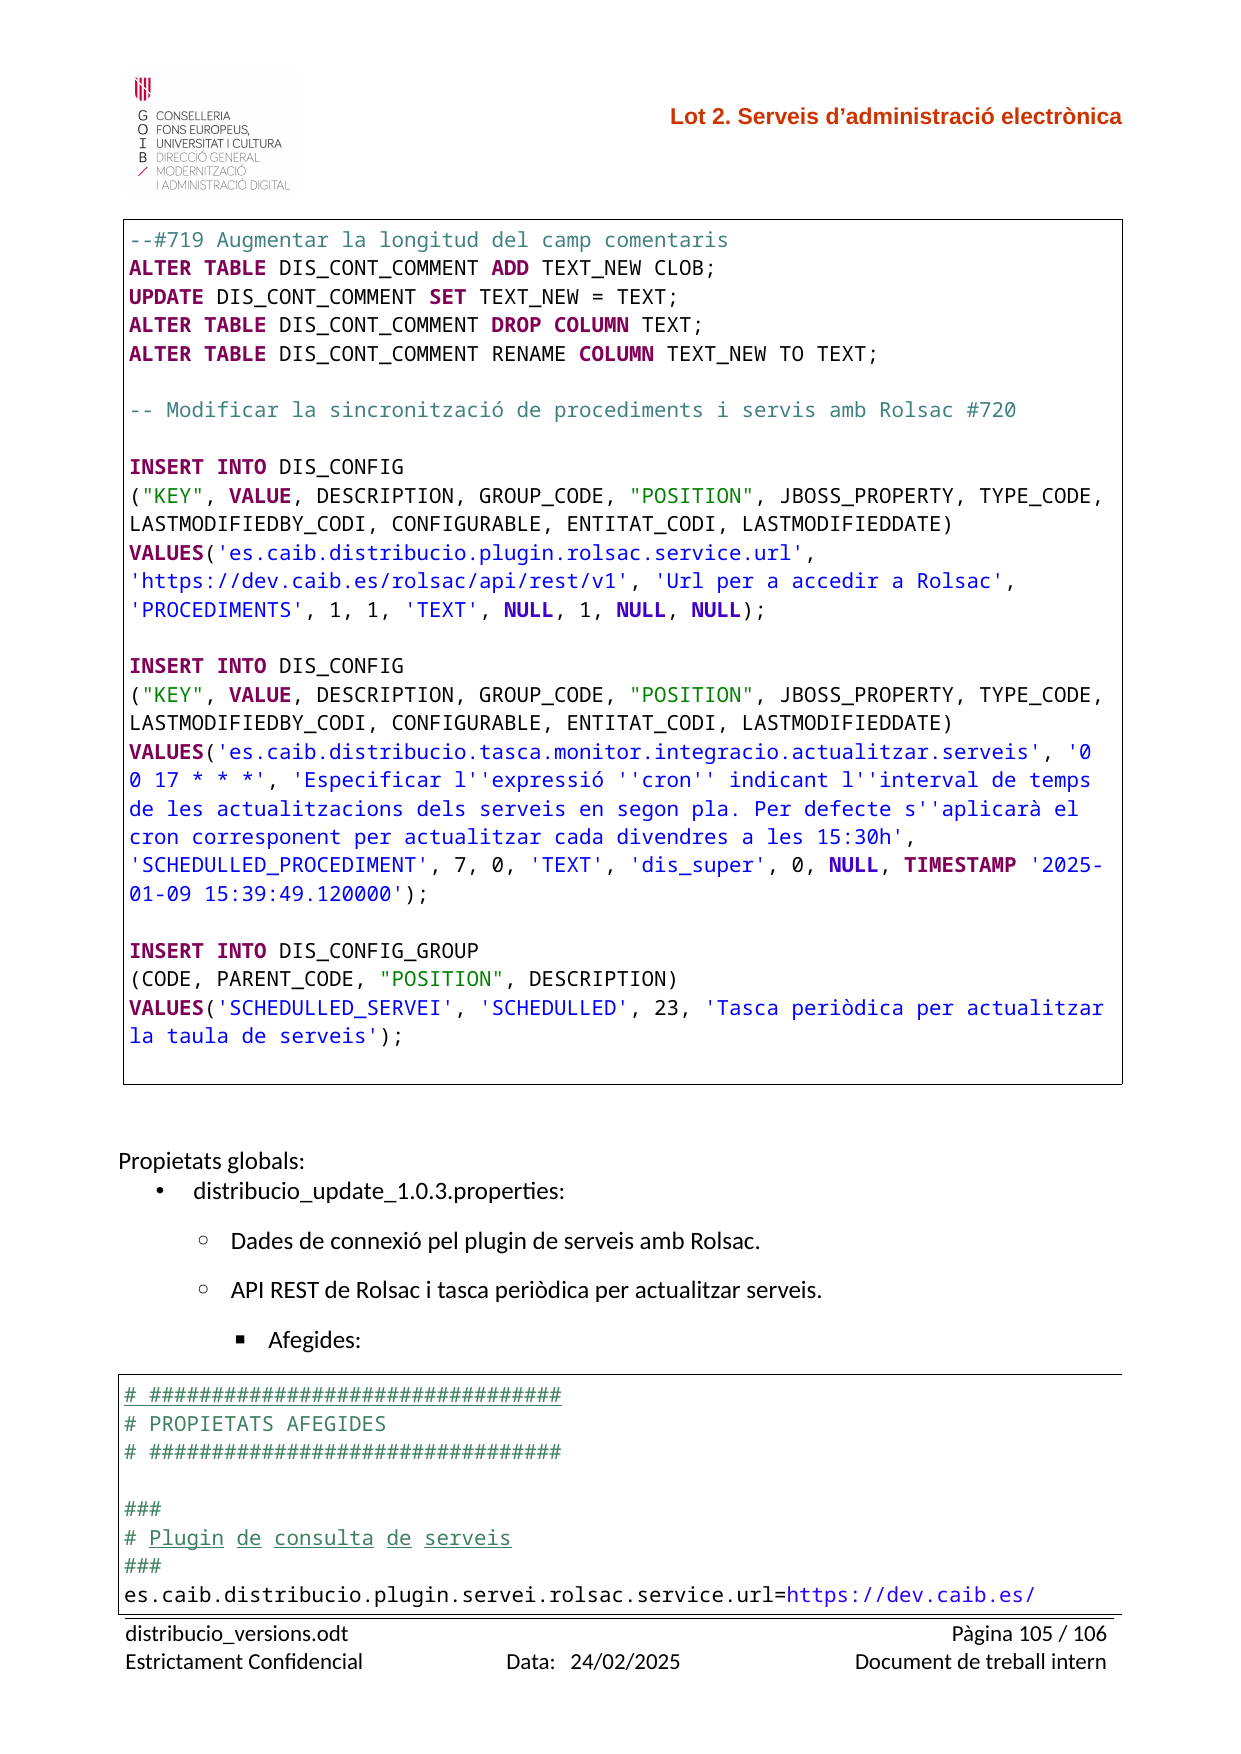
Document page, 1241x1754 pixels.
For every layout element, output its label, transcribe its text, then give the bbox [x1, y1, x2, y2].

list distribucio_update_1.0.3.properties: [156, 1176, 1122, 1206]
list Dades de connexió pel plugin de serveis amb Rolsac. [193, 1225, 1122, 1256]
text Propietats globals: [118, 1145, 1122, 1176]
table_header --#719 Augmentar la longitud del camp comentaris ALTER TABLE DIS_CONT_COMMENT ADD TEXT_NEW CLOB; UPDATE DIS_CONT_COMMENT SET TEXT_NEW = TEXT; ALTER TABLE DIS_CONT_COMMENT DROP COLUMN TEXT; ALTER TABLE DIS_CONT_COMMENT RENAME COLUMN TEXT_NEW TO TEXT; -- Modificar la sincronització de procediments i servis amb Rolsac #720 INSERT INTO DIS_CONFIG ("KEY", VALUE, DESCRIPTION, GROUP_CODE, "POSITION", JBOSS_PROPERTY, TYPE_CODE, LASTMODIFIEDBY_CODI, CONFIGURABLE, ENTITAT_CODI, LASTMODIFIEDDATE) VALUES('es.caib.distribucio.plugin.rolsac.service.url', 'https://dev.caib.es/rolsac/api/rest/v1', 'Url per a accedir a Rolsac', 'PROCEDIMENTS', 1, 1, 'TEXT', NULL, 1, NULL, NULL); INSERT INTO DIS_CONFIG ("KEY", VALUE, DESCRIPTION, GROUP_CODE, "POSITION", JBOSS_PROPERTY, TYPE_CODE, LASTMODIFIEDBY_CODI, CONFIGURABLE, ENTITAT_CODI, LASTMODIFIEDDATE) VALUES('es.caib.distribucio.tasca.monitor.integracio.actualitzar.serveis', '0 0 17 * * *', 'Especificar l''expressió ''cron'' indicant l''interval de temps de les actualitzacions dels serveis en segon pla. Per defecte s''aplicarà el cron corresponent per actualitzar cada divendres a les 15:30h', 'SCHEDULLED_PROCEDIMENT', 7, 0, 'TEXT', 'dis_super', 0, NULL, TIMESTAMP '2025-01-09 15:39:49.120000'); INSERT INTO DIS_CONFIG_GROUP (CODE, PARENT_CODE, "POSITION", DESCRIPTION) VALUES('SCHEDULLED_SERVEI', 'SCHEDULLED', 23, 'Tasca periòdica per actualitzar la taula de serveis'); [124, 220, 1122, 1084]
picture [126, 70, 299, 197]
list API REST de Rolsac i tasca periòdica per actualitzar serveis. [193, 1275, 1122, 1305]
list Afegides: [231, 1324, 1122, 1355]
table_header # ################################# # PROPIETATS AFEGIDES # ################################# ### # Plugin de consulta de serveis ### es.caib.distribucio.plugin.servei.rolsac.service.url=https://dev.caib.es/ [119, 1375, 1122, 1614]
